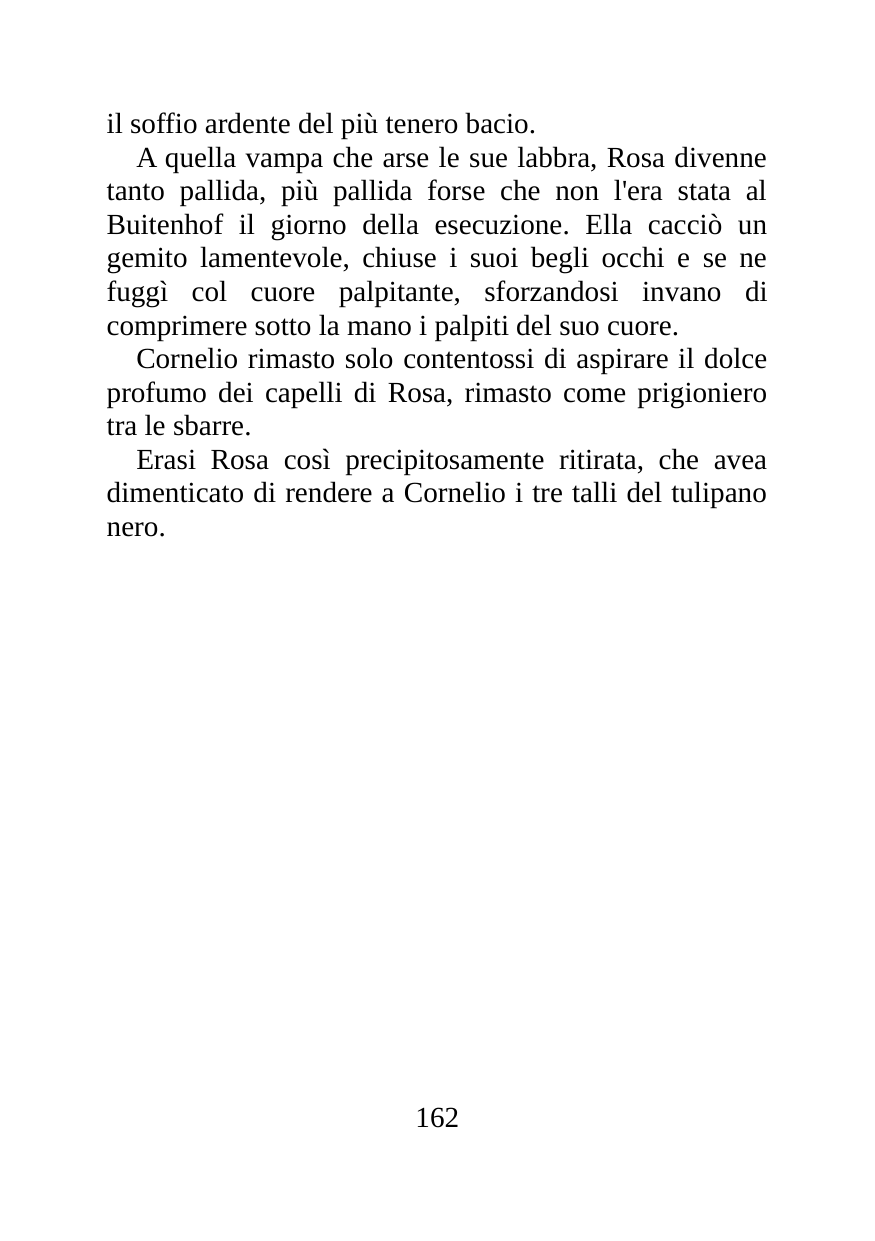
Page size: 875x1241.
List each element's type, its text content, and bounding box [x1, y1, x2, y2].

text A quella vampa che arse le sue labbra, Rosa divenne tanto pallida, più pallida forse che non l'era stata al Buitenhof il giorno della esecuzione. Ella cacciò un gemito lamentevole, chiuse i suoi begli occhi e se ne fuggì col cuore palpitante, sforzandosi invano di comprimere sotto la mano i palpiti del suo cuore. [106, 140, 768, 341]
text Cornelio rimasto solo contentossi di aspirare il dolce profumo dei capelli di Rosa, rimasto come prigioniero tra le sbarre. [106, 341, 768, 442]
text il soffio ardente del più tenero bacio. [106, 106, 768, 140]
text Erasi Rosa così precipitosamente ritirata, che avea dimenticato di rendere a Cornelio i tre talli del tulipano nero. [106, 442, 768, 542]
